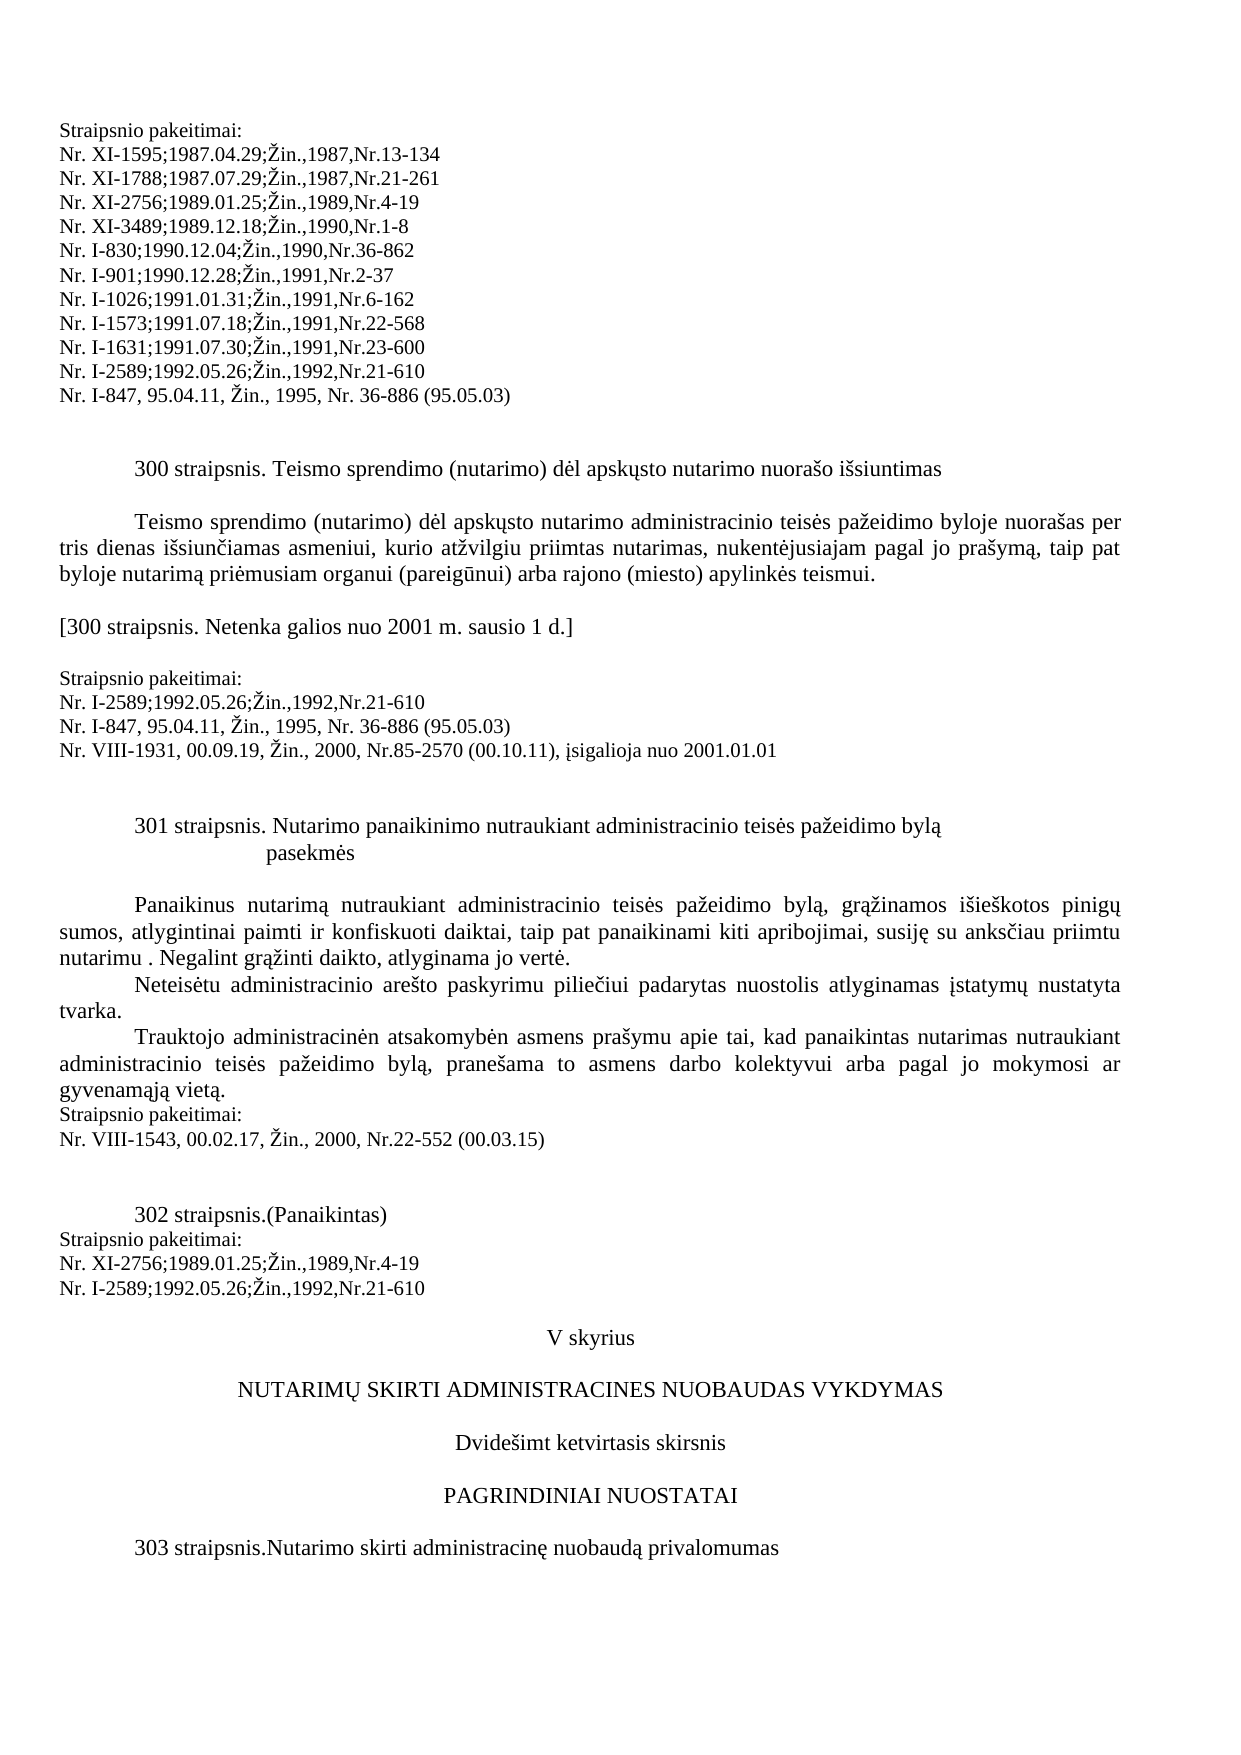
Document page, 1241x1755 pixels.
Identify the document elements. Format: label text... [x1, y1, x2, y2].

text Nr. XI-2756;1989.01.25;Žin.,1989,Nr.4-19 [59, 190, 1122, 214]
text V skyrius [59, 1323, 1122, 1350]
text Nr. I-1631;1991.07.30;Žin.,1991,Nr.23-600 [59, 335, 1122, 359]
text Nr. I-2589;1992.05.26;Žin.,1992,Nr.21-610 [59, 690, 1122, 714]
text Nr. I-2589;1992.05.26;Žin.,1992,Nr.21-610 [59, 359, 1122, 383]
text Teismo sprendimo (nutarimo) dėl apskųsto nutarimo administracinio teisės pažeidimo byloje nuorašas per tris dienas išsiunčiamas asmeniui, kurio atžvilgiu priimtas nutarimas, nukentėjusiajam pagal jo prašymą, taip pat byloje nutarimą priėmusiam organui (pareigūnui) arba rajono (miesto) apylinkės teismui. [59, 508, 1122, 587]
text Nr. XI-1595;1987.04.29;Žin.,1987,Nr.13-134 [59, 142, 1122, 166]
text Nr. I-1573;1991.07.18;Žin.,1991,Nr.22-568 [59, 311, 1122, 335]
text Nr. XI-2756;1989.01.25;Žin.,1989,Nr.4-19 [59, 1251, 1122, 1275]
text Nr. I-847, 95.04.11, Žin., 1995, Nr. 36-886 (95.05.03) [59, 383, 1122, 407]
text NUTARIMŲ SKIRTI ADMINISTRACINES NUOBAUDAS VYKDYMAS [59, 1376, 1122, 1403]
text [300 straipsnis. Netenka galios nuo 2001 m. sausio 1 d.] [59, 613, 1122, 639]
text 300 straipsnis. Teismo sprendimo (nutarimo) dėl apskųsto nutarimo nuorašo išsiuntimas [59, 455, 1122, 481]
text Nr. XI-1788;1987.07.29;Žin.,1987,Nr.21-261 [59, 166, 1122, 190]
text Nr. XI-3489;1989.12.18;Žin.,1990,Nr.1-8 [59, 214, 1122, 238]
text Straipsnio pakeitimai: [59, 1227, 1122, 1251]
text Dvidešimt ketvirtasis skirsnis [59, 1429, 1122, 1455]
text Nr. VIII-1543, 00.02.17, Žin., 2000, Nr.22-552 (00.03.15) [59, 1126, 1122, 1151]
text Trauktojo administracinėn atsakomybėn asmens prašymu apie tai, kad panaikintas nutarimas nutraukiant administracinio teisės pažeidimo bylą, pranešama to asmens darbo kolektyvui arba pagal jo mokymosi ar gyvenamąją vietą. [59, 1023, 1122, 1102]
text 301 straipsnis. Nutarimo panaikinimo nutraukiant administracinio teisės pažeidimo bylą [59, 812, 1122, 839]
text Nr. VIII-1931, 00.09.19, Žin., 2000, Nr.85-2570 (00.10.11), įsigalioja nuo 2001.01.01 [59, 738, 1122, 762]
text Nr. I-901;1990.12.28;Žin.,1991,Nr.2-37 [59, 262, 1122, 287]
text Straipsnio pakeitimai: [59, 1102, 1122, 1126]
text Nr. I-2589;1992.05.26;Žin.,1992,Nr.21-610 [59, 1275, 1122, 1299]
text Panaikinus nutarimą nutraukiant administracinio teisės pažeidimo bylą, grąžinamos išieškotos pinigų sumos, atlygintinai paimti ir konfiskuoti daiktai, taip pat panaikinami kiti apribojimai, susiję su anksčiau priimtu nutarimu . Negalint grąžinti daikto, atlyginama jo vertė. [59, 892, 1122, 971]
text 302 straipsnis.(Panaikintas) [59, 1201, 1122, 1227]
text Nr. I-1026;1991.01.31;Žin.,1991,Nr.6-162 [59, 287, 1122, 311]
text Neteisėtu administracinio arešto paskyrimu piliečiui padarytas nuostolis atlyginamas įstatymų nustatyta tvarka. [59, 971, 1122, 1023]
text Nr. I-830;1990.12.04;Žin.,1990,Nr.36-862 [59, 238, 1122, 262]
text Straipsnio pakeitimai: [59, 118, 1122, 142]
text Nr. I-847, 95.04.11, Žin., 1995, Nr. 36-886 (95.05.03) [59, 714, 1122, 738]
text pasekmės [59, 839, 1122, 865]
text 303 straipsnis.Nutarimo skirti administracinę nuobaudą privalomumas [59, 1534, 1122, 1561]
text PAGRINDINIAI NUOSTATAI [59, 1482, 1122, 1508]
text Straipsnio pakeitimai: [59, 666, 1122, 690]
